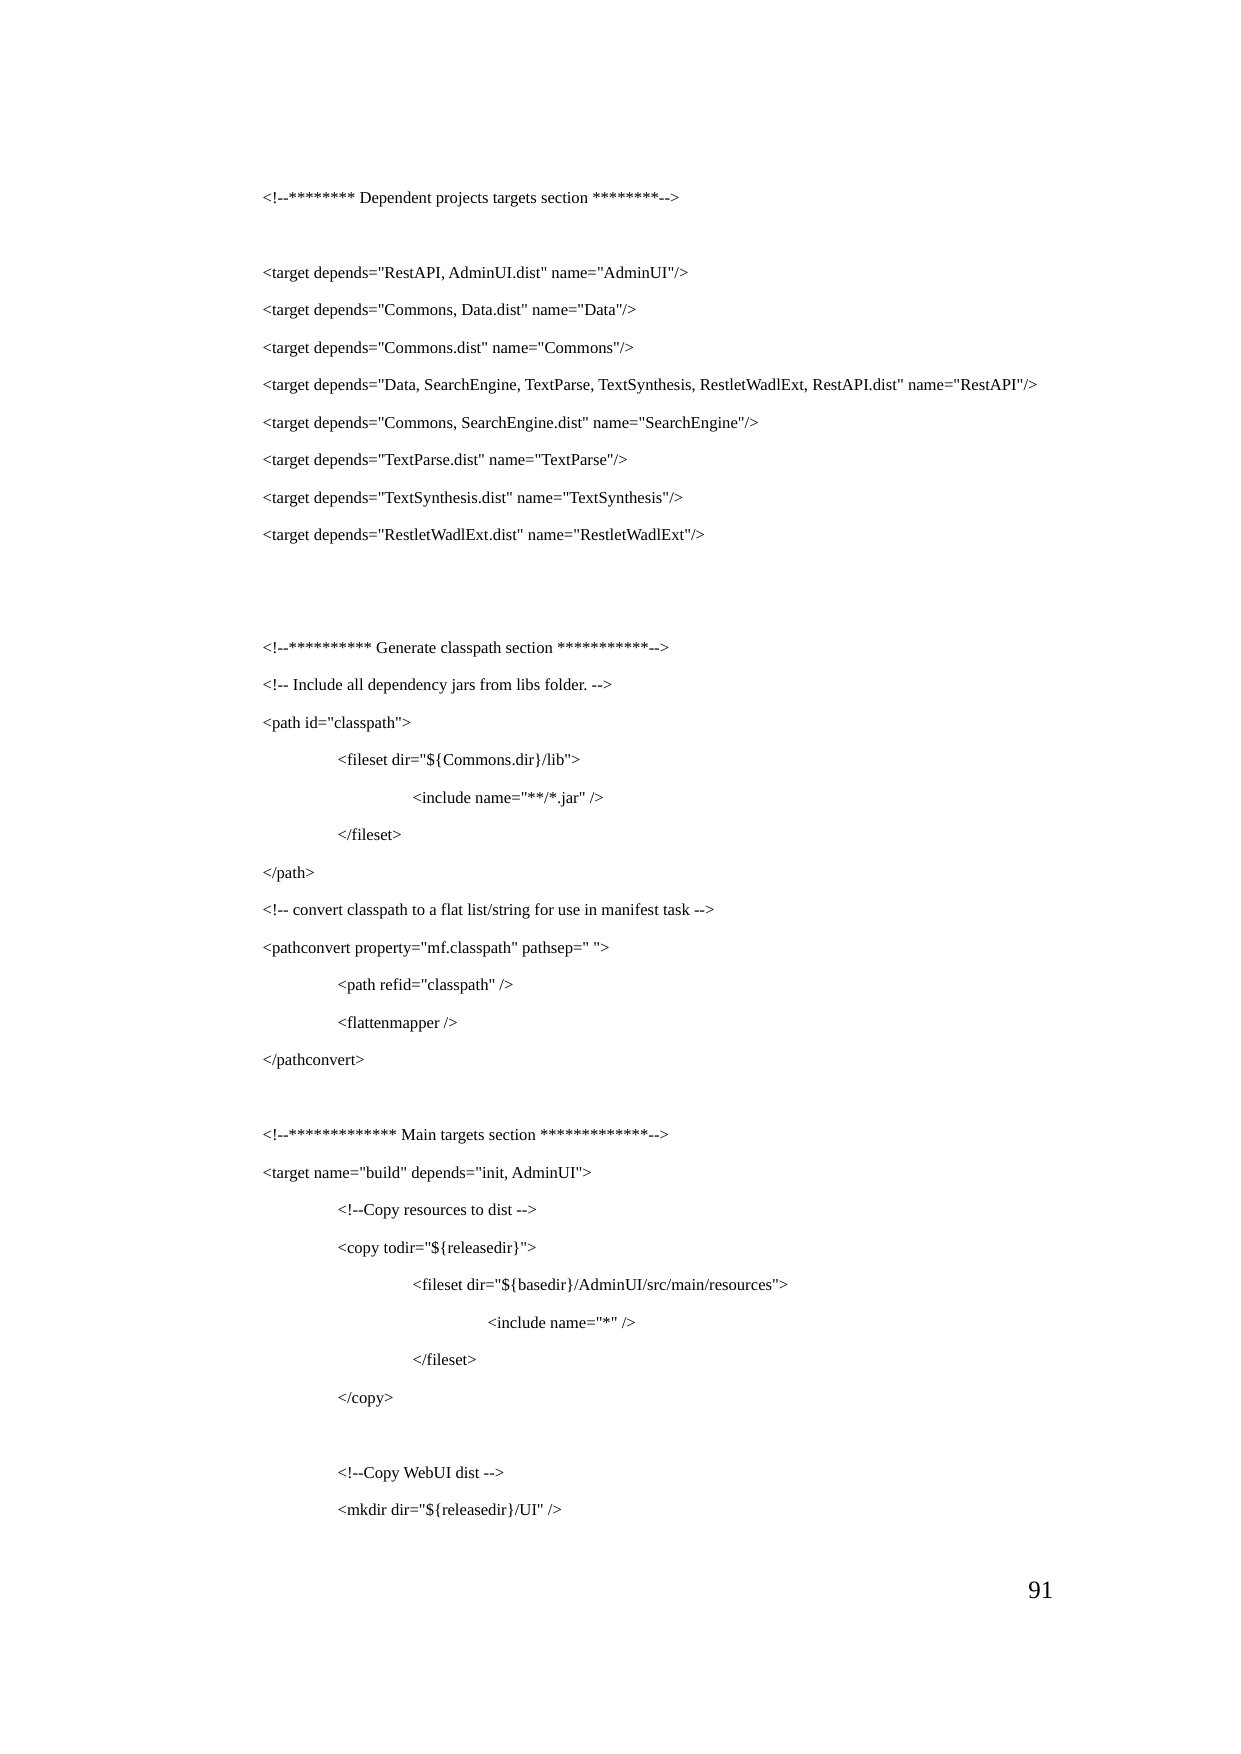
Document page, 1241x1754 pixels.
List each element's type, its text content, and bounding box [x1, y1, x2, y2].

text <include name="*" /> [187, 1312, 1053, 1332]
text </pathconvert> [187, 1050, 1053, 1069]
text </fileset> [187, 825, 1053, 844]
text </path> [187, 862, 1053, 882]
text <fileset dir="${basedir}/AdminUI/src/main/resources"> [187, 1275, 1053, 1294]
text <flattenmapper /> [187, 1012, 1053, 1032]
text <target depends="Commons, Data.dist" name="Data"/> [187, 300, 1053, 319]
text <mkdir dir="${releasedir}/UI" /> [187, 1500, 1053, 1519]
text <path id="classpath"> [187, 712, 1053, 732]
text </fileset> [187, 1350, 1053, 1369]
text </copy> [187, 1387, 1053, 1407]
text <!--********** Generate classpath section ***********--> [187, 637, 1053, 657]
text <include name="**/*.jar" /> [187, 787, 1053, 807]
text <path refid="classpath" /> [187, 975, 1053, 994]
text <!-- convert classpath to a flat list/string for use in manifest task --> [187, 900, 1053, 919]
text <target depends="RestletWadlExt.dist" name="RestletWadlExt"/> [187, 525, 1053, 544]
text <!--******** Dependent projects targets section ********--> [187, 187, 1053, 207]
text <target depends="TextSynthesis.dist" name="TextSynthesis"/> [187, 487, 1053, 507]
text <target depends="RestAPI, AdminUI.dist" name="AdminUI"/> [187, 262, 1053, 282]
text <pathconvert property="mf.classpath" pathsep=" "> [187, 937, 1053, 957]
text <target depends="Commons.dist" name="Commons"/> [187, 337, 1053, 357]
text <!--Copy WebUI dist --> [187, 1462, 1053, 1482]
text <target depends="Commons, SearchEngine.dist" name="SearchEngine"/> [187, 412, 1053, 432]
text <!--************* Main targets section *************--> [187, 1125, 1053, 1144]
text <target depends="TextParse.dist" name="TextParse"/> [187, 450, 1053, 469]
text <!-- Include all dependency jars from libs folder. --> [187, 675, 1053, 694]
text <target name="build" depends="init, AdminUI"> [187, 1162, 1053, 1182]
text <copy todir="${releasedir}"> [187, 1237, 1053, 1257]
text <!--Copy resources to dist --> [187, 1200, 1053, 1219]
text <target depends="Data, SearchEngine, TextParse, TextSynthesis, RestletWadlExt, RestAPI.dist" name="RestAPI"/> [187, 375, 1053, 394]
text <fileset dir="${Commons.dir}/lib"> [187, 750, 1053, 769]
